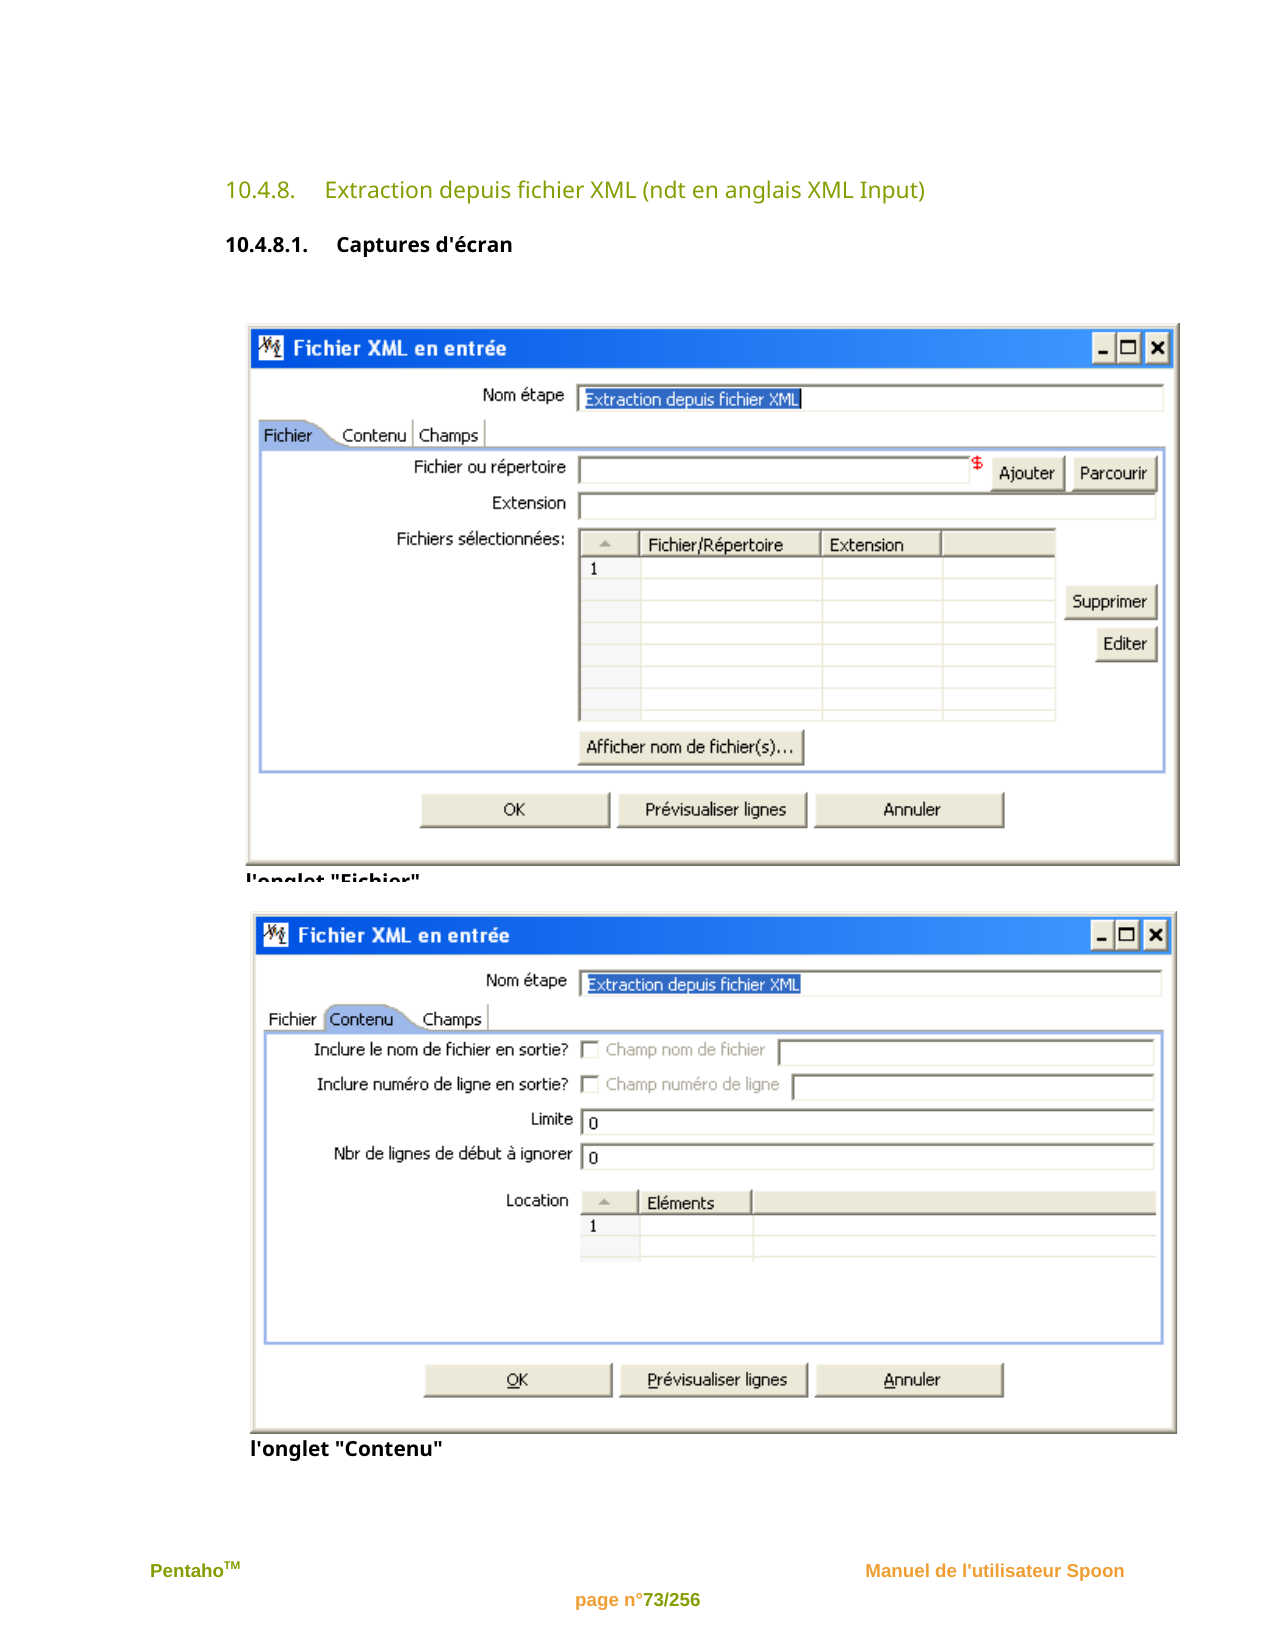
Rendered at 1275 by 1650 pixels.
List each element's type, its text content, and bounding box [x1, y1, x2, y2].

picture [250, 911, 1178, 1434]
text l'onglet "Fichier" [245, 866, 1105, 895]
text l'onglet "Contenu" [250, 1434, 1102, 1462]
picture [245, 323, 1180, 866]
subtitle Captures d'écran [225, 229, 1125, 258]
subtitle Extraction depuis fichier XML (ndt en anglais XML Input) [225, 175, 1125, 204]
